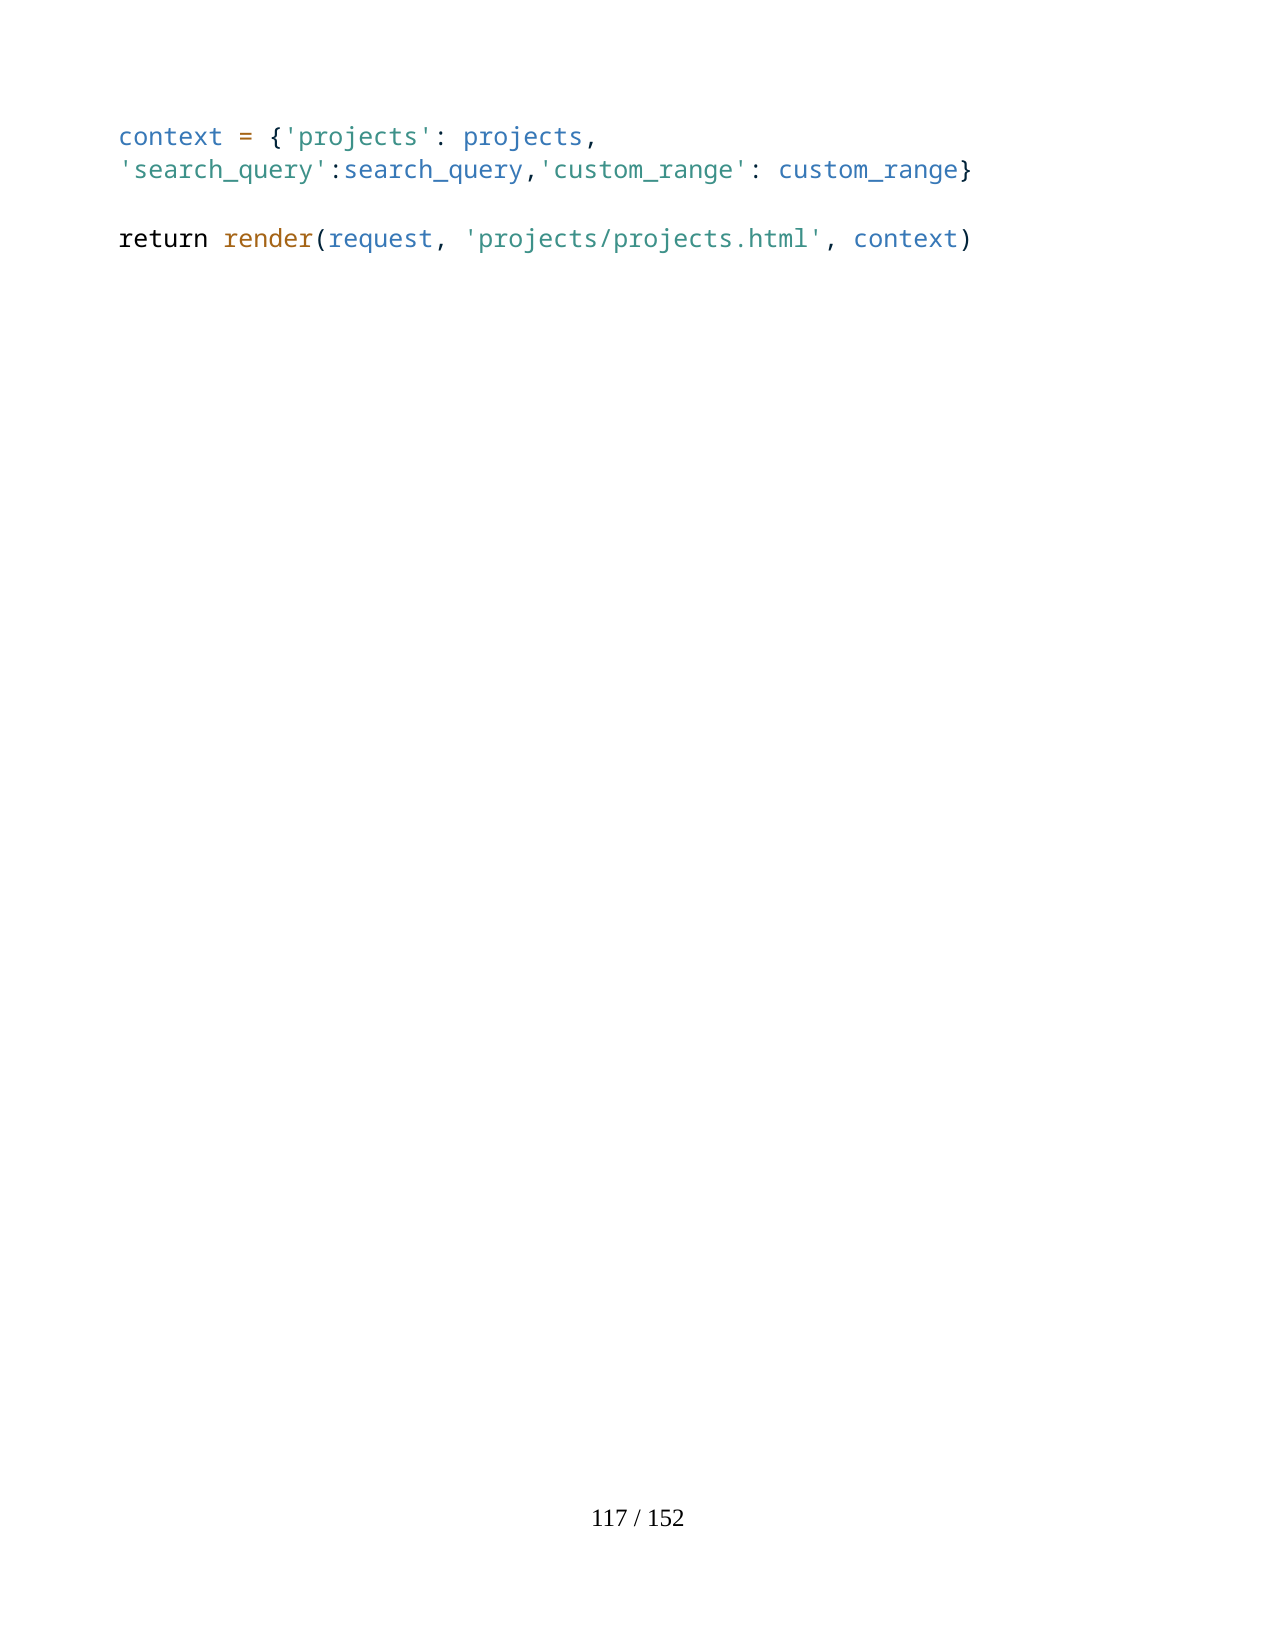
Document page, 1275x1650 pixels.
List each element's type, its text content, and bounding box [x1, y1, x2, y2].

text return render(request, 'projects/projects.html', context) [118, 220, 1157, 254]
text context = {'projects': projects, 'search_query':search_query,'custom_range': custom_range} [118, 118, 1157, 186]
